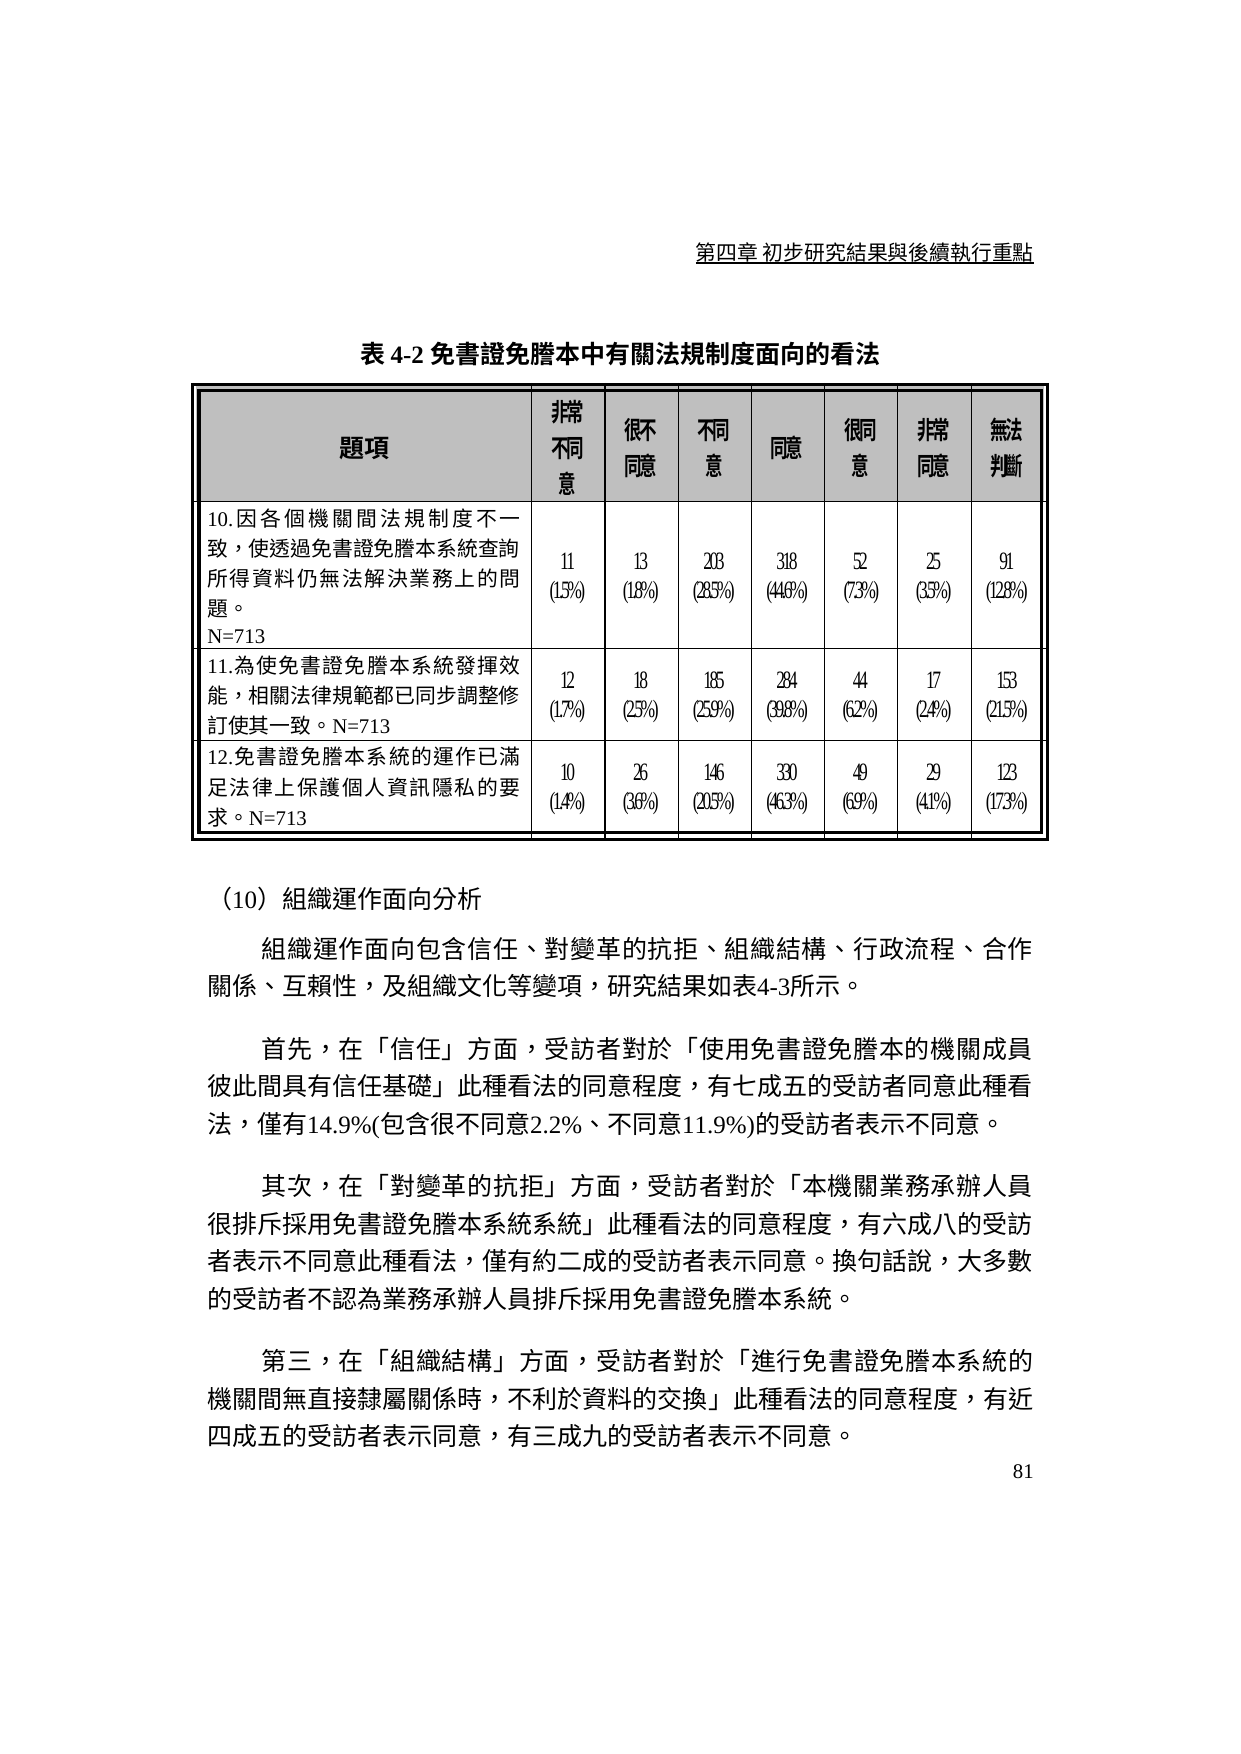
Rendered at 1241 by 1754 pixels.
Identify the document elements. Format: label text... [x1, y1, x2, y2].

table_cell 10.因各個機關間法規制度不一致，使透過免書證免謄本系統查詢所得資料仍無法解決業務上的問題。 N=713 [201, 502, 531, 648]
table_cell 10 (1.4%) [532, 741, 604, 831]
table_cell 52 (7.3%) [825, 502, 897, 648]
table_cell 123 (17.3%) [972, 741, 1040, 831]
table_cell 185 (25.9%) [679, 649, 751, 739]
table_header 非常 不同 意 [532, 392, 604, 501]
table_cell 25 (3.5%) [898, 502, 971, 648]
table_cell 153 (21.5%) [972, 649, 1040, 739]
table_cell 29 (4.1%) [898, 741, 971, 831]
text 其次，在「對變革的抗拒」方面，受訪者對於「本機關業務承辦人員很排斥採用免書證免謄本系統系統」此種看法的同意程度，有六成八的受訪者表示不同意此種看法，僅有約二成的受訪者表示同意。換句話說，大多數的受訪者不認為業務承辦人員排斥採用免書證免謄本系統。 [207, 1166, 1033, 1316]
table_header 不同 意 [679, 392, 751, 501]
text 首先，在「信任」方面，受訪者對於「使用免書證免謄本的機關成員彼此間具有信任基礎」此種看法的同意程度，有七成五的受訪者同意此種看法，僅有14.9%(包含很不同意2.2%、不同意11.9%)的受訪者表示不同意。 [207, 1028, 1033, 1141]
text 表4-2 免書證免謄本中有關法規制度面向的看法 [207, 333, 1033, 370]
table_cell 17 (2.4%) [898, 649, 971, 739]
table_cell 13 (1.8%) [606, 502, 678, 648]
table_cell 12.免書證免謄本系統的運作已滿足法律上保護個人資訊隱私的要求。N=713 [201, 741, 531, 831]
table_cell 44 (6.2%) [825, 649, 897, 739]
table_cell 12 (1.7%) [532, 649, 604, 739]
table_cell 146 (20.5%) [679, 741, 751, 831]
table_header 題項 [196, 386, 531, 501]
table_cell 330 (46.3%) [752, 741, 824, 831]
list 組織運作面向分析 [207, 878, 1033, 916]
table_cell 91 (12.8%) [972, 502, 1040, 648]
text 組織運作面向包含信任、對變革的抗拒、組織結構、行政流程、合作關係、互賴性，及組織文化等變項，研究結果如表4-3所示。 [207, 928, 1033, 1003]
table_header 無法 判斷 [972, 386, 1044, 501]
text 第三，在「組織結構」方面，受訪者對於「進行免書證免謄本系統的機關間無直接隸屬關係時，不利於資料的交換」此種看法的同意程度，有近四成五的受訪者表示同意，有三成九的受訪者表示不同意。 [207, 1341, 1033, 1453]
table_cell 18 (2.5%) [606, 649, 678, 739]
table_header 非常 同意 [898, 392, 971, 501]
table_cell 318 (44.6%) [752, 502, 824, 648]
table_cell 26 (3.6%) [606, 741, 678, 831]
table_cell 11 (1.5%) [532, 502, 604, 648]
table_cell 284 (39.8%) [752, 649, 824, 739]
table_header 很不 同意 [606, 392, 678, 501]
table_cell 49 (6.9%) [825, 741, 897, 831]
table_cell 11.為使免書證免謄本系統發揮效能，相關法律規範都已同步調整修訂使其一致。N=713 [201, 649, 531, 739]
table_cell 203 (28.5%) [679, 502, 751, 648]
table_header 很同 意 [825, 392, 897, 501]
table_header 同意 [752, 392, 824, 501]
